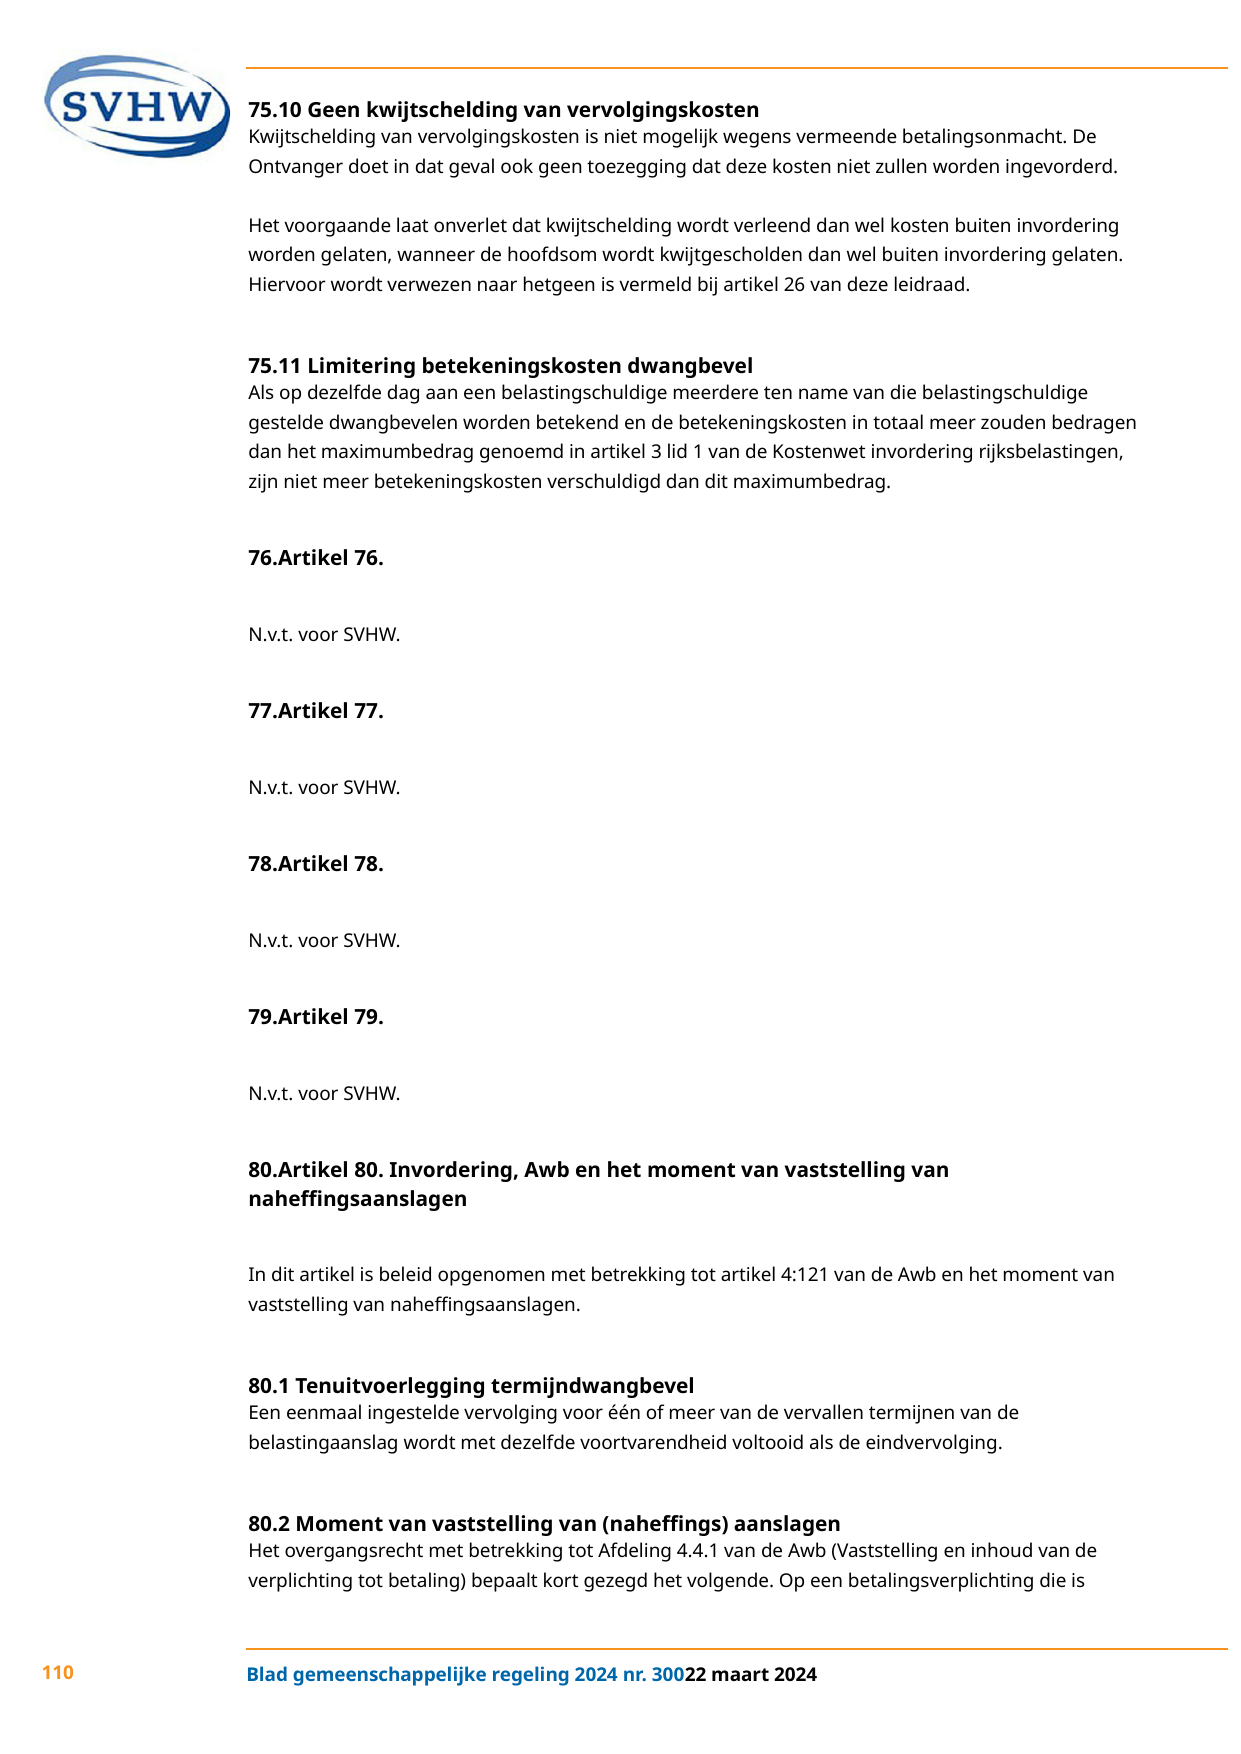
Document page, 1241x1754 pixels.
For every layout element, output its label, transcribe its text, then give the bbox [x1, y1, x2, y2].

text 80.Artikel 80. Invordering, Awb en het moment van vaststelling van naheffingsaanslagen [248, 1155, 1152, 1212]
text 75.10 Geen kwijtschelding van vervolgingskosten [248, 95, 1152, 123]
text Het voorgaande laat onverlet dat kwijtschelding wordt verleend dan wel kosten buiten invordering worden gelaten, wanneer de hoofdsom wordt kwijtgescholden dan wel buiten invordering gelaten. Hiervoor wordt verwezen naar hetgeen is vermeld bij artikel 26 van deze leidraad. [248, 212, 1152, 297]
text Kwijtschelding van vervolgingskosten is niet mogelijk wegens vermeende betalingsonmacht. De Ontvanger doet in dat geval ook geen toezegging dat deze kosten niet zullen worden ingevorderd. [248, 123, 1152, 178]
text 78.Artikel 78. [248, 849, 1152, 878]
text Het overgangsrecht met betrekking tot Afdeling 4.4.1 van de Awb (Vaststelling en inhoud van de verplichting tot betaling) bepaalt kort gezegd het volgende. Op een betalingsverplichting die is [248, 1537, 1152, 1593]
text 75.11 Limitering betekeningskosten dwangbevel [248, 351, 1152, 379]
text Als op dezelfde dag aan een belastingschuldige meerdere ten name van die belastingschuldige gestelde dwangbevelen worden betekend en de betekeningskosten in totaal meer zouden bedragen dan het maximumbedrag genoemd in artikel 3 lid 1 van de Kostenwet invordering rijksbelastingen, zijn niet meer betekeningskosten verschuldigd dan dit maximumbedrag. [248, 379, 1152, 494]
text 80.2 Moment van vaststelling van (naheffings) aanslagen [248, 1509, 1152, 1537]
text 80.1 Tenuitvoerlegging termijndwangbevel [248, 1371, 1152, 1399]
text In dit artikel is beleid opgenomen met betrekking tot artikel 4:121 van de Awb en het moment van vaststelling van naheffingsaanslagen. [248, 1261, 1152, 1317]
text N.v.t. voor SVHW. [248, 1080, 1152, 1106]
text N.v.t. voor SVHW. [248, 927, 1152, 953]
text 76.Artikel 76. [248, 543, 1152, 572]
text N.v.t. voor SVHW. [248, 774, 1152, 800]
text 77.Artikel 77. [248, 696, 1152, 725]
text N.v.t. voor SVHW. [248, 621, 1152, 647]
picture [41, 47, 231, 172]
text 79.Artikel 79. [248, 1002, 1152, 1031]
text Een eenmaal ingestelde vervolging voor één of meer van de vervallen termijnen van de belastingaanslag wordt met dezelfde voortvarendheid voltooid als de eindvervolging. [248, 1399, 1152, 1455]
